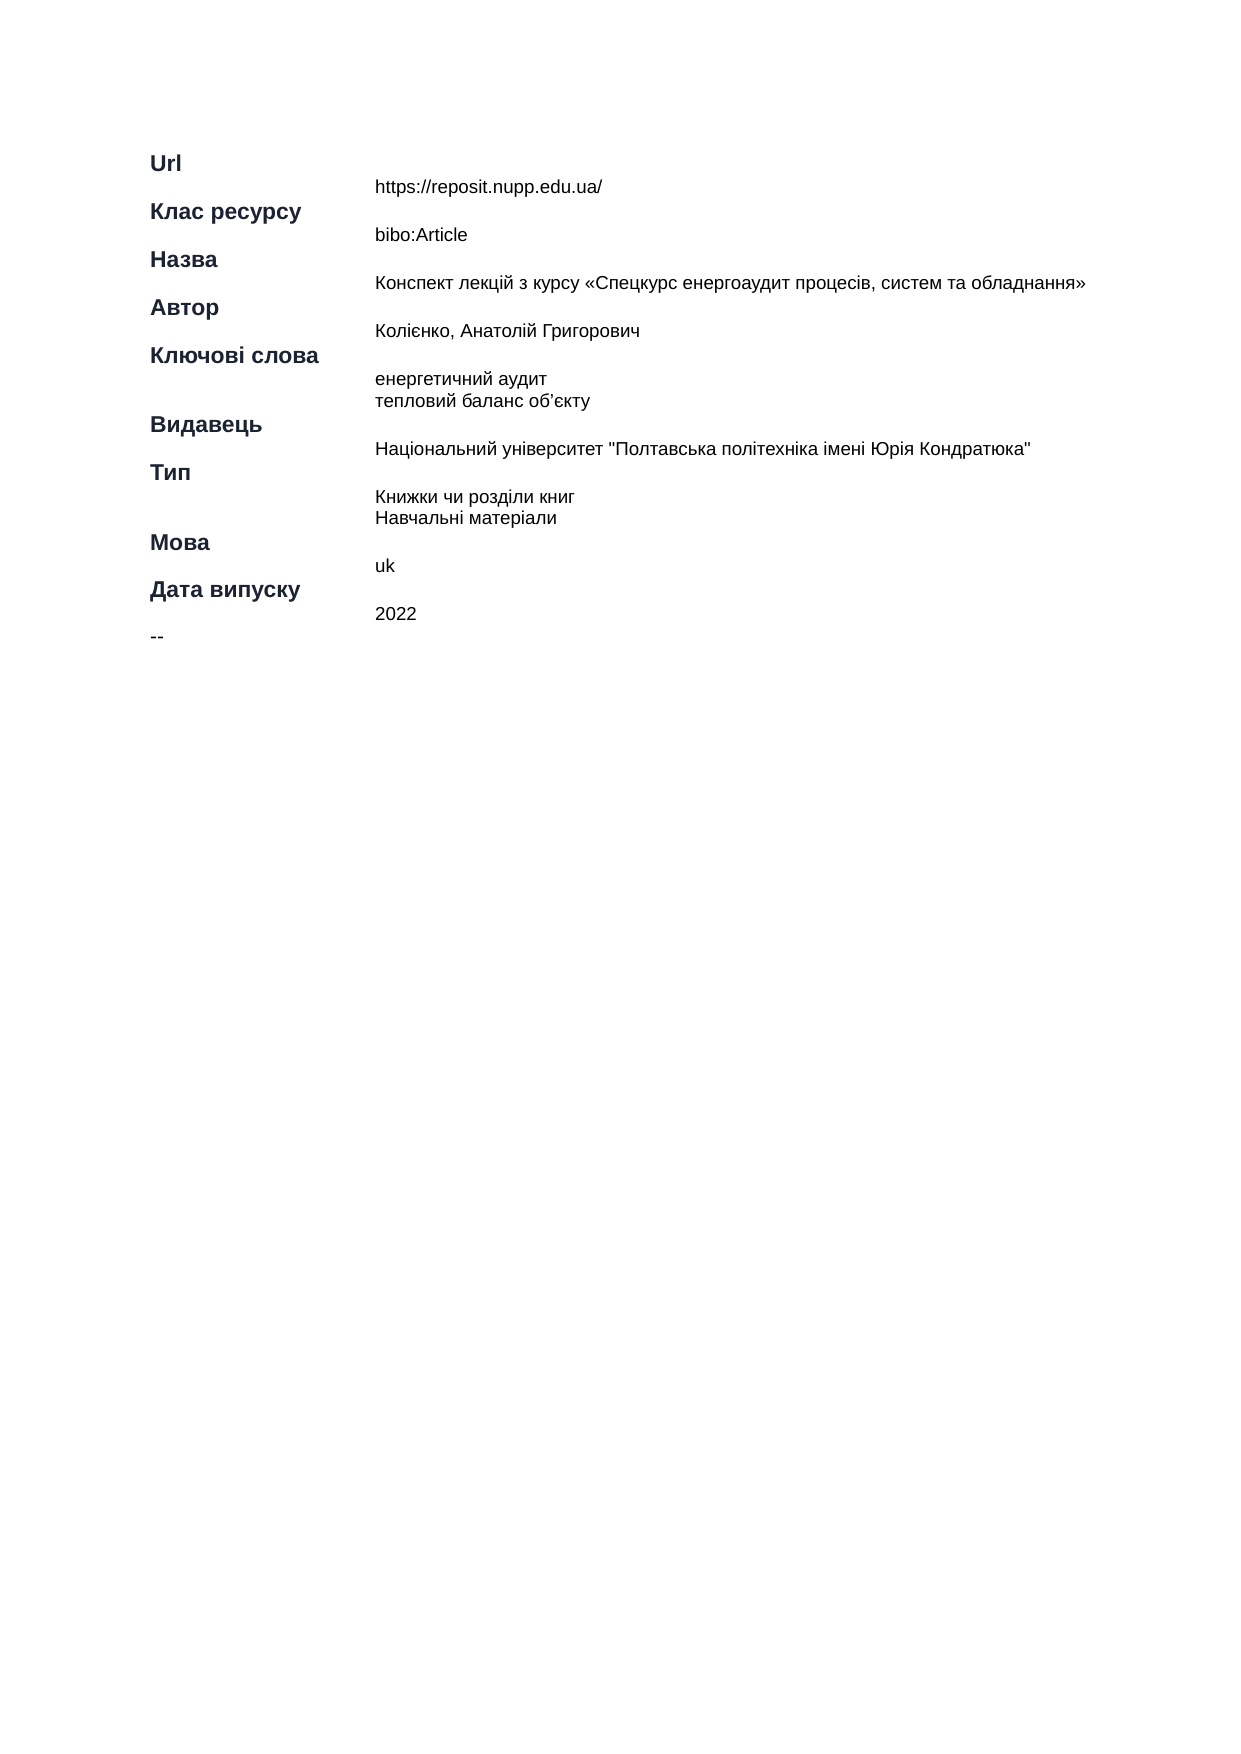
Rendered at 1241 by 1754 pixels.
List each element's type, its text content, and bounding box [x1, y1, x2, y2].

text -- [150, 624, 1090, 648]
text Ключові слова [150, 342, 1090, 368]
text uk [375, 555, 1090, 576]
text Книжки чи розділи книг [375, 485, 1090, 507]
text Видавець [150, 411, 1090, 437]
text Назва [150, 246, 1090, 272]
text енергетичний аудит [375, 368, 1090, 389]
text Тип [150, 459, 1090, 485]
text https://reposit.nupp.edu.ua/ [375, 176, 1090, 198]
text Навчальні матеріали [375, 507, 1090, 528]
text 2022 [375, 603, 1090, 624]
text Мова [150, 528, 1090, 555]
text Дата випуску [150, 576, 1090, 603]
text тепловий баланс об’єкту [375, 389, 1090, 411]
text Url [150, 150, 1090, 176]
text Автор [150, 294, 1090, 320]
text Колієнко, Анатолій Григорович [375, 320, 1090, 342]
text Національний університет "Полтавська політехніка імені Юрія Кондратюка" [375, 437, 1090, 459]
text Клас ресурсу [150, 198, 1090, 224]
text Конспект лекцій з курсу «Спецкурс енергоаудит процесів, систем та обладнання» [375, 272, 1090, 294]
text bibo:Article [375, 224, 1090, 246]
